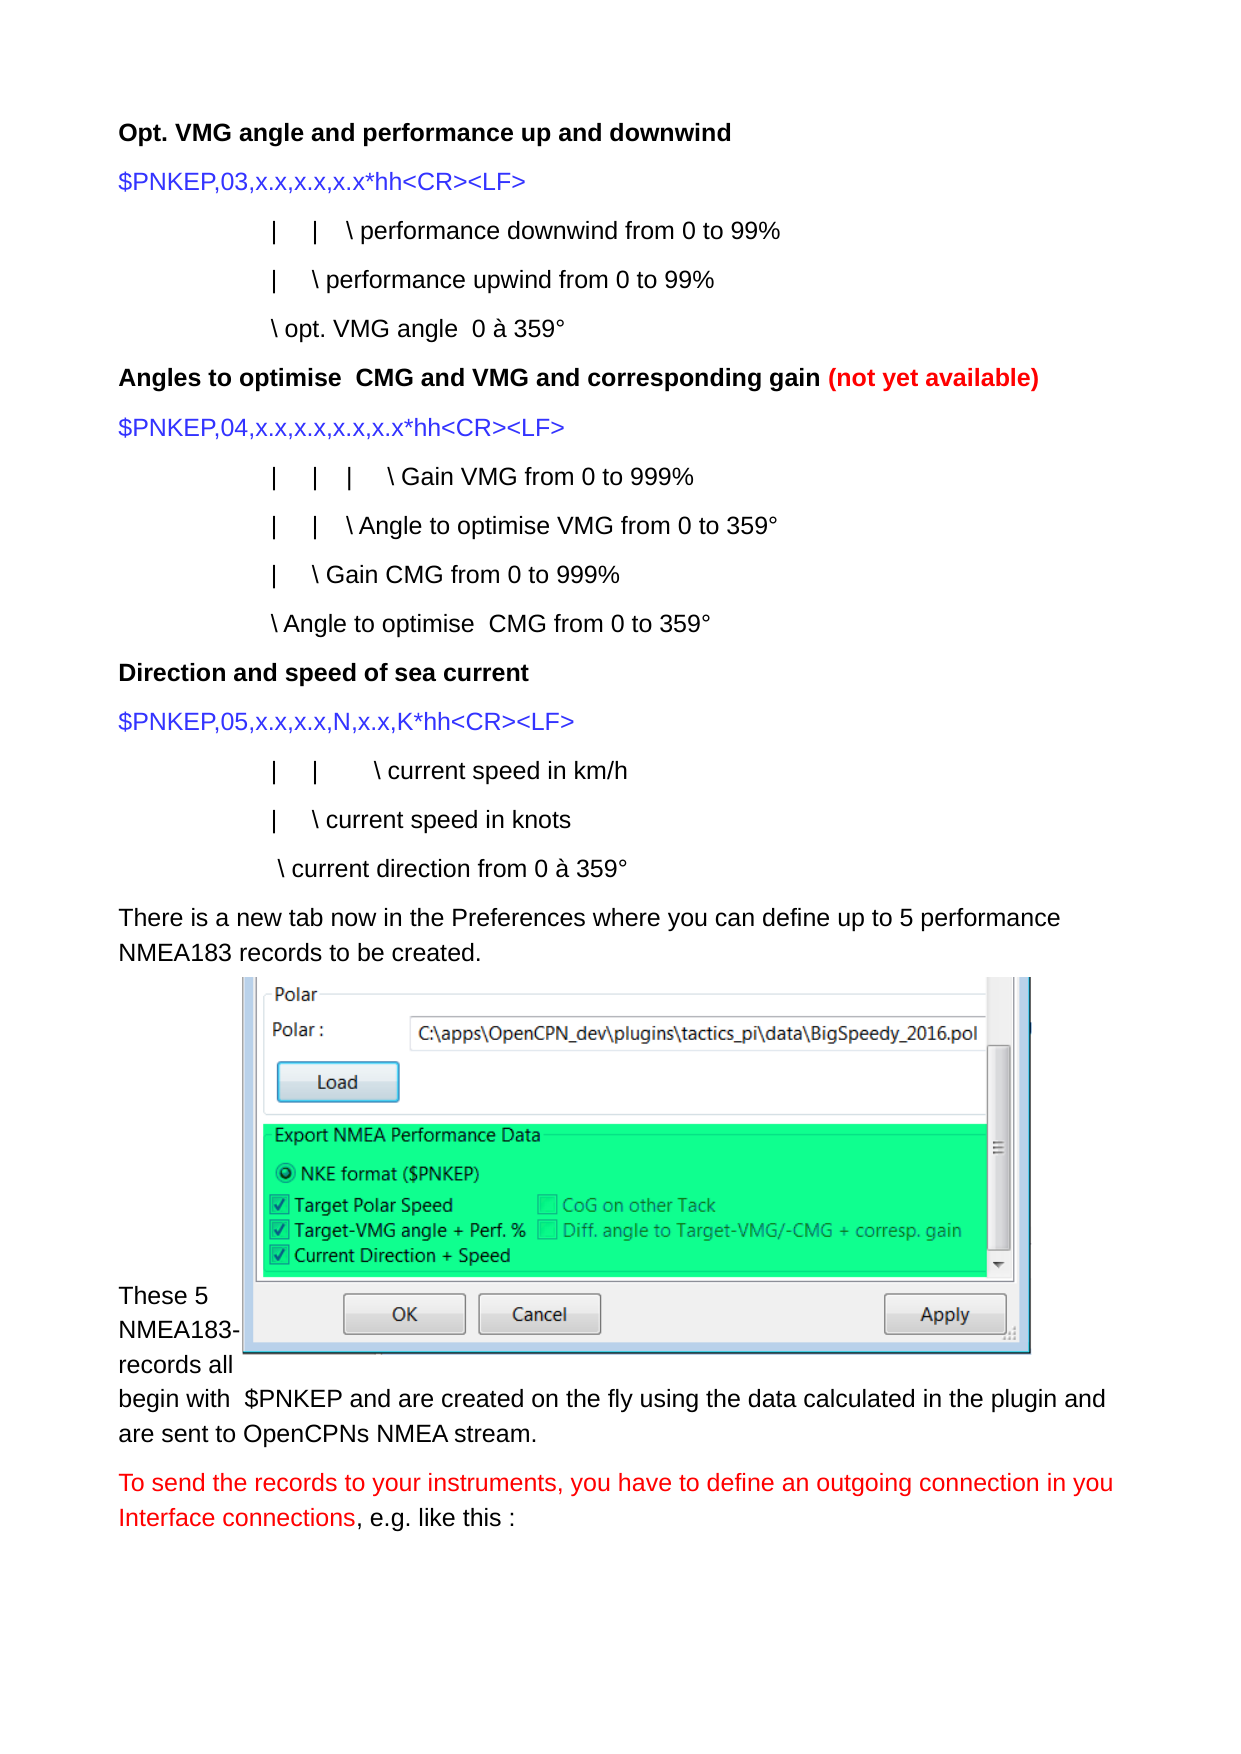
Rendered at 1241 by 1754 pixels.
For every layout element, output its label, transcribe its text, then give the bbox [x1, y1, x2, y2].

text These 5 NMEA183-records all begin with $PNKEP and are created on the fly using the data calculated in the plugin and are sent to OpenCPNs NMEA stream. [118, 1281, 1122, 1448]
text \ opt. VMG angle 0 à 359° [118, 314, 1122, 343]
text $PNKEP,05,x.x,x.x,N,x.x,K*hh<CR><LF> [118, 707, 1122, 736]
picture [242, 977, 1032, 1355]
text Direction and speed of sea current [118, 658, 1122, 687]
text | | \ current speed in km/h [118, 756, 1122, 785]
text | | | \ Gain VMG from 0 to 999% [118, 462, 1122, 490]
text $PNKEP,04,x.x,x.x,x.x,x.x*hh<CR><LF> [118, 412, 1122, 441]
text Opt. VMG angle and performance up and downwind [118, 118, 1122, 147]
text | \ Gain CMG from 0 to 999% [118, 560, 1122, 588]
text To send the records to your instruments, you have to define an outgoing connection in you Interface connections, e.g. like this : [118, 1468, 1122, 1531]
text | | \ performance downwind from 0 to 99% [118, 216, 1122, 245]
text | \ performance upwind from 0 to 99% [118, 265, 1122, 294]
text There is a new tab now in the Preferences where you can define up to 5 performance NMEA183 records to be created. [118, 903, 1122, 966]
text $PNKEP,03,x.x,x.x,x.x*hh<CR><LF> [118, 167, 1122, 196]
text Angles to optimise CMG and VMG and corresponding gain (not yet available) [118, 363, 1122, 392]
text \ current direction from 0 à 359° [118, 854, 1122, 883]
text | \ current speed in knots [118, 805, 1122, 834]
text | | \ Angle to optimise VMG from 0 to 359° [118, 511, 1122, 539]
text \ Angle to optimise CMG from 0 to 359° [118, 609, 1122, 637]
